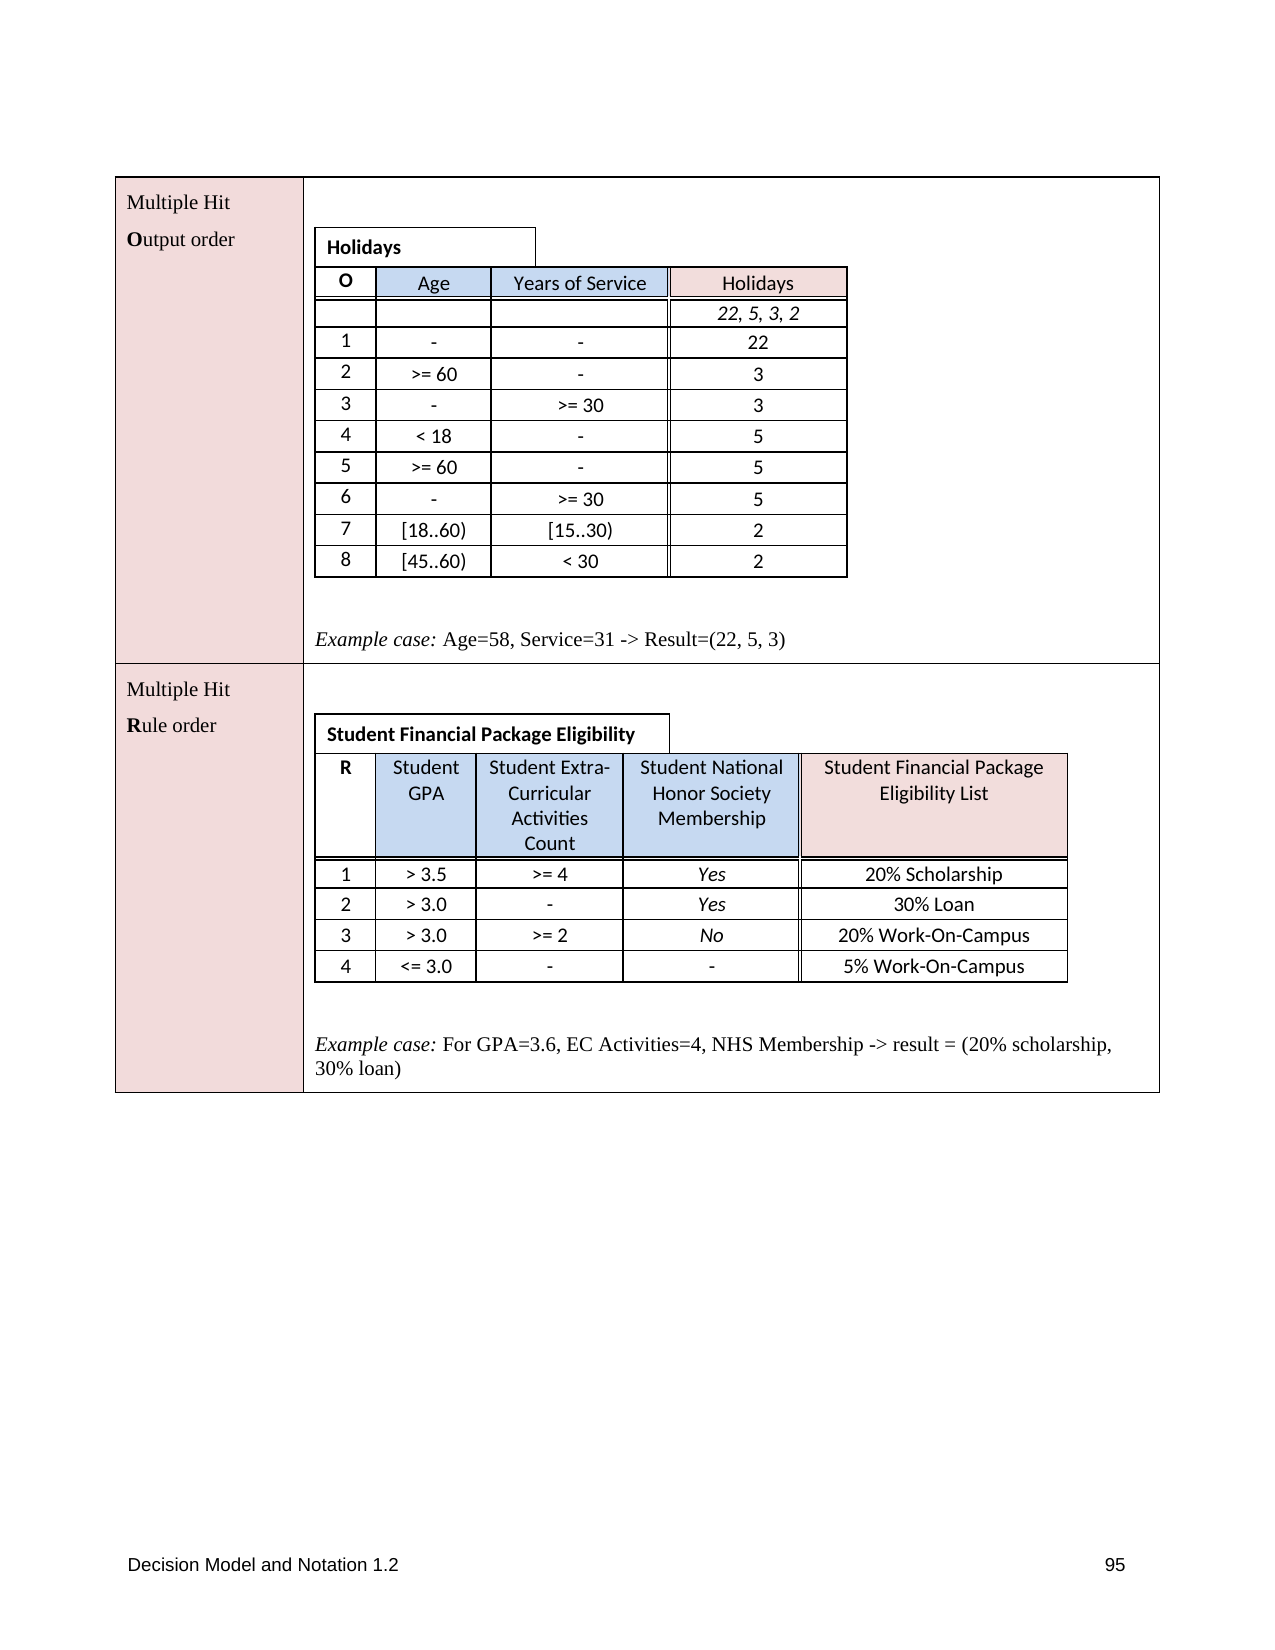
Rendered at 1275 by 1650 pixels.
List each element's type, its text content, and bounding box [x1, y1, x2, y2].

table_cell < 30 [492, 546, 667, 576]
table_header Holidays [316, 228, 535, 266]
table_cell - [624, 951, 798, 981]
table_cell Student Extra-Curricular Activities Count [477, 754, 622, 856]
table_cell 5 [671, 453, 846, 482]
table_cell >= 4 [477, 861, 622, 887]
table_cell >= 2 [477, 920, 622, 950]
table_cell - [477, 889, 622, 918]
table_cell 3 [671, 359, 846, 388]
table_cell 20% Scholarship [802, 861, 1067, 887]
table_cell [377, 301, 490, 326]
table_cell 2 [671, 546, 846, 576]
table_cell Age [377, 268, 490, 296]
table_cell >= 60 [377, 359, 490, 388]
table_cell No [624, 920, 798, 950]
table_cell - [492, 421, 667, 451]
table_cell > 3.0 [376, 920, 475, 950]
table_cell Student National Honor Society Membership [624, 754, 798, 856]
table_cell - [492, 328, 667, 357]
table_cell 5% Work-On-Campus [802, 951, 1067, 981]
table_cell Example case: For GPA=3.6, EC Activities=4, NHS Membership -> result = (20% scholarship, 30% loan) [304, 664, 1159, 1092]
table_cell 5 [316, 453, 375, 482]
table_cell - [377, 484, 490, 513]
table_cell - [377, 328, 490, 357]
table_cell 1 [316, 328, 375, 357]
table_cell - [492, 453, 667, 482]
table_cell Student GPA [376, 754, 475, 856]
table_cell 1 [316, 861, 375, 887]
table_cell [18..60) [377, 515, 490, 545]
table_cell 3 [316, 390, 375, 420]
table_cell 4 [316, 421, 375, 451]
table_cell 3 [671, 390, 846, 420]
table_cell <= 3.0 [376, 951, 475, 981]
table_cell 5 [671, 484, 846, 513]
table_cell 6 [316, 484, 375, 513]
table_header [670, 713, 1067, 753]
table_cell 7 [316, 515, 375, 545]
table_cell < 18 [377, 421, 490, 451]
table_cell [15..30) [492, 515, 667, 545]
table_cell >= 30 [492, 484, 667, 513]
table_cell Holidays [671, 268, 846, 296]
table_cell - [477, 951, 622, 981]
table_cell Multiple Hit Output order [116, 178, 303, 663]
table_cell > 3.5 [376, 861, 475, 887]
table_cell R [316, 754, 375, 856]
table_cell Multiple Hit Rule order [116, 664, 303, 1092]
table_cell 2 [316, 889, 375, 918]
table_cell 4 [316, 951, 375, 981]
table_cell - [377, 390, 490, 420]
table_cell >= 60 [377, 453, 490, 482]
table_cell - [492, 359, 667, 388]
table_cell Yes [624, 889, 798, 918]
table_cell 22, 5, 3, 2 [671, 301, 846, 326]
table_cell >= 30 [492, 390, 667, 420]
table_cell 30% Loan [802, 889, 1067, 918]
table_header [536, 227, 847, 266]
table_cell 20% Work-On-Campus [802, 920, 1067, 950]
table_cell 22 [671, 328, 846, 357]
table_cell Example case: Age=58, Service=31 -> Result=(22, 5, 3) [304, 178, 1159, 663]
table_cell O [316, 268, 375, 296]
table_cell [316, 301, 375, 326]
table_cell Yes [624, 861, 798, 887]
table_cell 2 [316, 359, 375, 388]
table_cell Years of Service [492, 268, 667, 296]
table_cell 2 [671, 515, 846, 545]
table_cell [492, 301, 667, 326]
table_header Student Financial Package Eligibility [316, 715, 669, 753]
table_cell 5 [671, 421, 846, 451]
table_cell [45..60) [377, 546, 490, 576]
table_cell 8 [316, 546, 375, 576]
table_cell 3 [316, 920, 375, 950]
table_cell Student Financial Package Eligibility List [802, 754, 1067, 856]
table_cell > 3.0 [376, 889, 475, 918]
